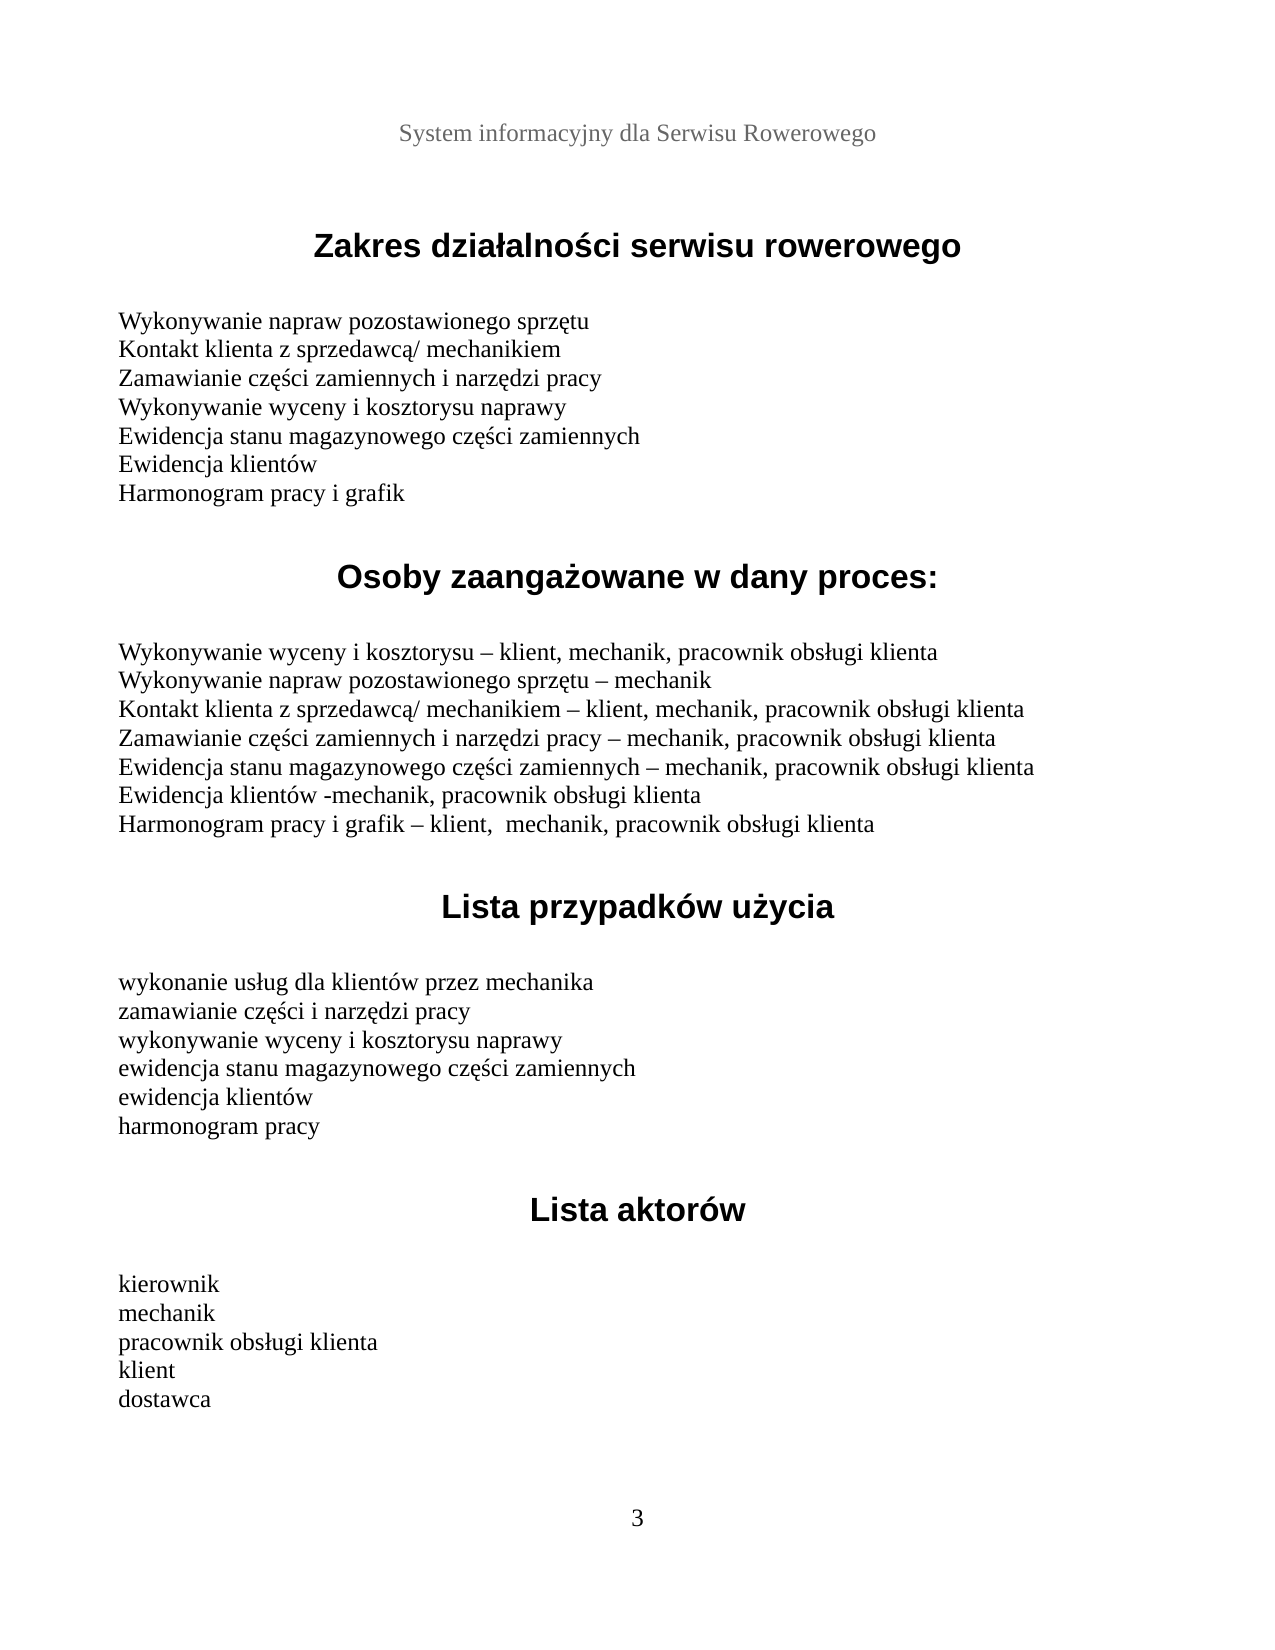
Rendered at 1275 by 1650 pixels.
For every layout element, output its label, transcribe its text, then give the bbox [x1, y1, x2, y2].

text Wykonywanie napraw pozostawionego sprzętu – mechanik [118, 665, 1157, 694]
text harmonogram pracy [118, 1111, 1157, 1140]
text Zamawianie części zamiennych i narzędzi pracy [118, 363, 1157, 392]
text ewidencja stanu magazynowego części zamiennych [118, 1053, 1157, 1082]
text wykonanie usług dla klientów przez mechanika [118, 967, 1157, 996]
subtitle Lista aktorów [118, 1189, 1157, 1228]
text mechanik [118, 1298, 1157, 1327]
text pracownik obsługi klienta [118, 1327, 1157, 1356]
text Kontakt klienta z sprzedawcą/ mechanikiem [118, 334, 1157, 363]
text Kontakt klienta z sprzedawcą/ mechanikiem – klient, mechanik, pracownik obsługi klienta [118, 694, 1157, 723]
text Harmonogram pracy i grafik – klient, mechanik, pracownik obsługi klienta [118, 809, 1157, 838]
text Zamawianie części zamiennych i narzędzi pracy – mechanik, pracownik obsługi klienta [118, 723, 1157, 752]
text dostawca [118, 1384, 1157, 1413]
text Wykonywanie napraw pozostawionego sprzętu [118, 306, 1157, 334]
text Wykonywanie wyceny i kosztorysu naprawy [118, 392, 1157, 421]
text ewidencja klientów [118, 1082, 1157, 1111]
text Wykonywanie wyceny i kosztorysu – klient, mechanik, pracownik obsługi klienta [118, 637, 1157, 665]
text Ewidencja stanu magazynowego części zamiennych – mechanik, pracownik obsługi klienta [118, 752, 1157, 780]
text Harmonogram pracy i grafik [118, 478, 1157, 507]
text wykonywanie wyceny i kosztorysu naprawy [118, 1025, 1157, 1053]
subtitle Osoby zaangażowane w dany proces: [118, 557, 1157, 595]
text zamawianie części i narzędzi pracy [118, 996, 1157, 1025]
text Ewidencja stanu magazynowego części zamiennych [118, 421, 1157, 449]
text Ewidencja klientów [118, 449, 1157, 478]
text klient [118, 1356, 1157, 1384]
subtitle Lista przypadków użycia [118, 887, 1157, 926]
text Ewidencja klientów -mechanik, pracownik obsługi klienta [118, 780, 1157, 809]
subtitle Zakres działalności serwisu rowerowego [118, 226, 1157, 264]
text kierownik [118, 1269, 1157, 1298]
